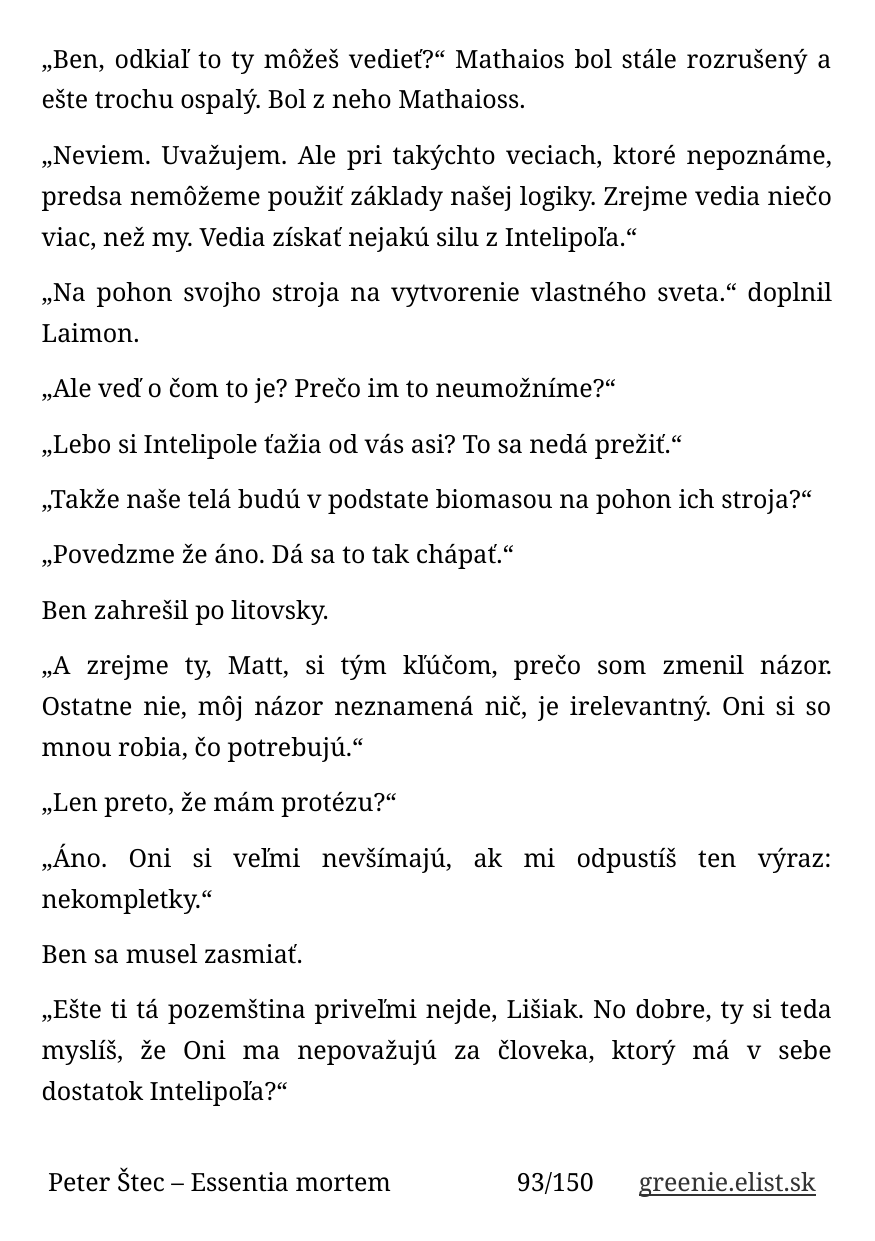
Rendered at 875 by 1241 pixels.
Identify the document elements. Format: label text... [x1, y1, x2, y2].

text „Áno. Oni si veľmi nevšímajú, ak mi odpustíš ten výraz: nekompletky.“ [41, 841, 833, 915]
text „Povedzme že áno. Dá sa to tak chápať.“ [41, 537, 833, 571]
text Ben sa musel zasmiať. [41, 937, 833, 971]
text „Lebo si Intelipole ťažia od vás asi? To sa nedá prežiť.“ [41, 426, 833, 460]
text Ben zahrešil po litovsky. [41, 593, 833, 627]
text „Ben, odkiaľ to ty môžeš vedieť?“ Mathaios bol stále rozrušený a ešte trochu ospalý. Bol z neho Mathaioss. [41, 41, 833, 116]
text „Neviem. Uvažujem. Ale pri takýchto veciach, ktoré nepoznáme, predsa nemôžeme použiť základy našej logiky. Zrejme vedia niečo viac, než my. Vedia získať nejakú silu z Intelipoľa.“ [41, 138, 833, 253]
text „Ešte ti tá pozemština priveľmi nejde, Lišiak. No dobre, ty si teda myslíš, že Oni ma nepovažujú za človeka, ktorý má v sebe dostatok Intelipoľa?“ [41, 992, 833, 1108]
text „Na pohon svojho stroja na vytvorenie vlastného sveta.“ doplnil Laimon. [41, 275, 833, 349]
text „Len preto, že mám protézu?“ [41, 785, 833, 819]
text „Takže naše telá budú v podstate biomasou na pohon ich stroja?“ [41, 482, 833, 516]
text „Ale veď o čom to je? Prečo im to neumožníme?“ [41, 371, 833, 405]
text „A zrejme ty, Matt, si tým kľúčom, prečo som zmenil názor. Ostatne nie, môj názor neznamená nič, je irelevantný. Oni si so mnou robia, čo potrebujú.“ [41, 648, 833, 764]
